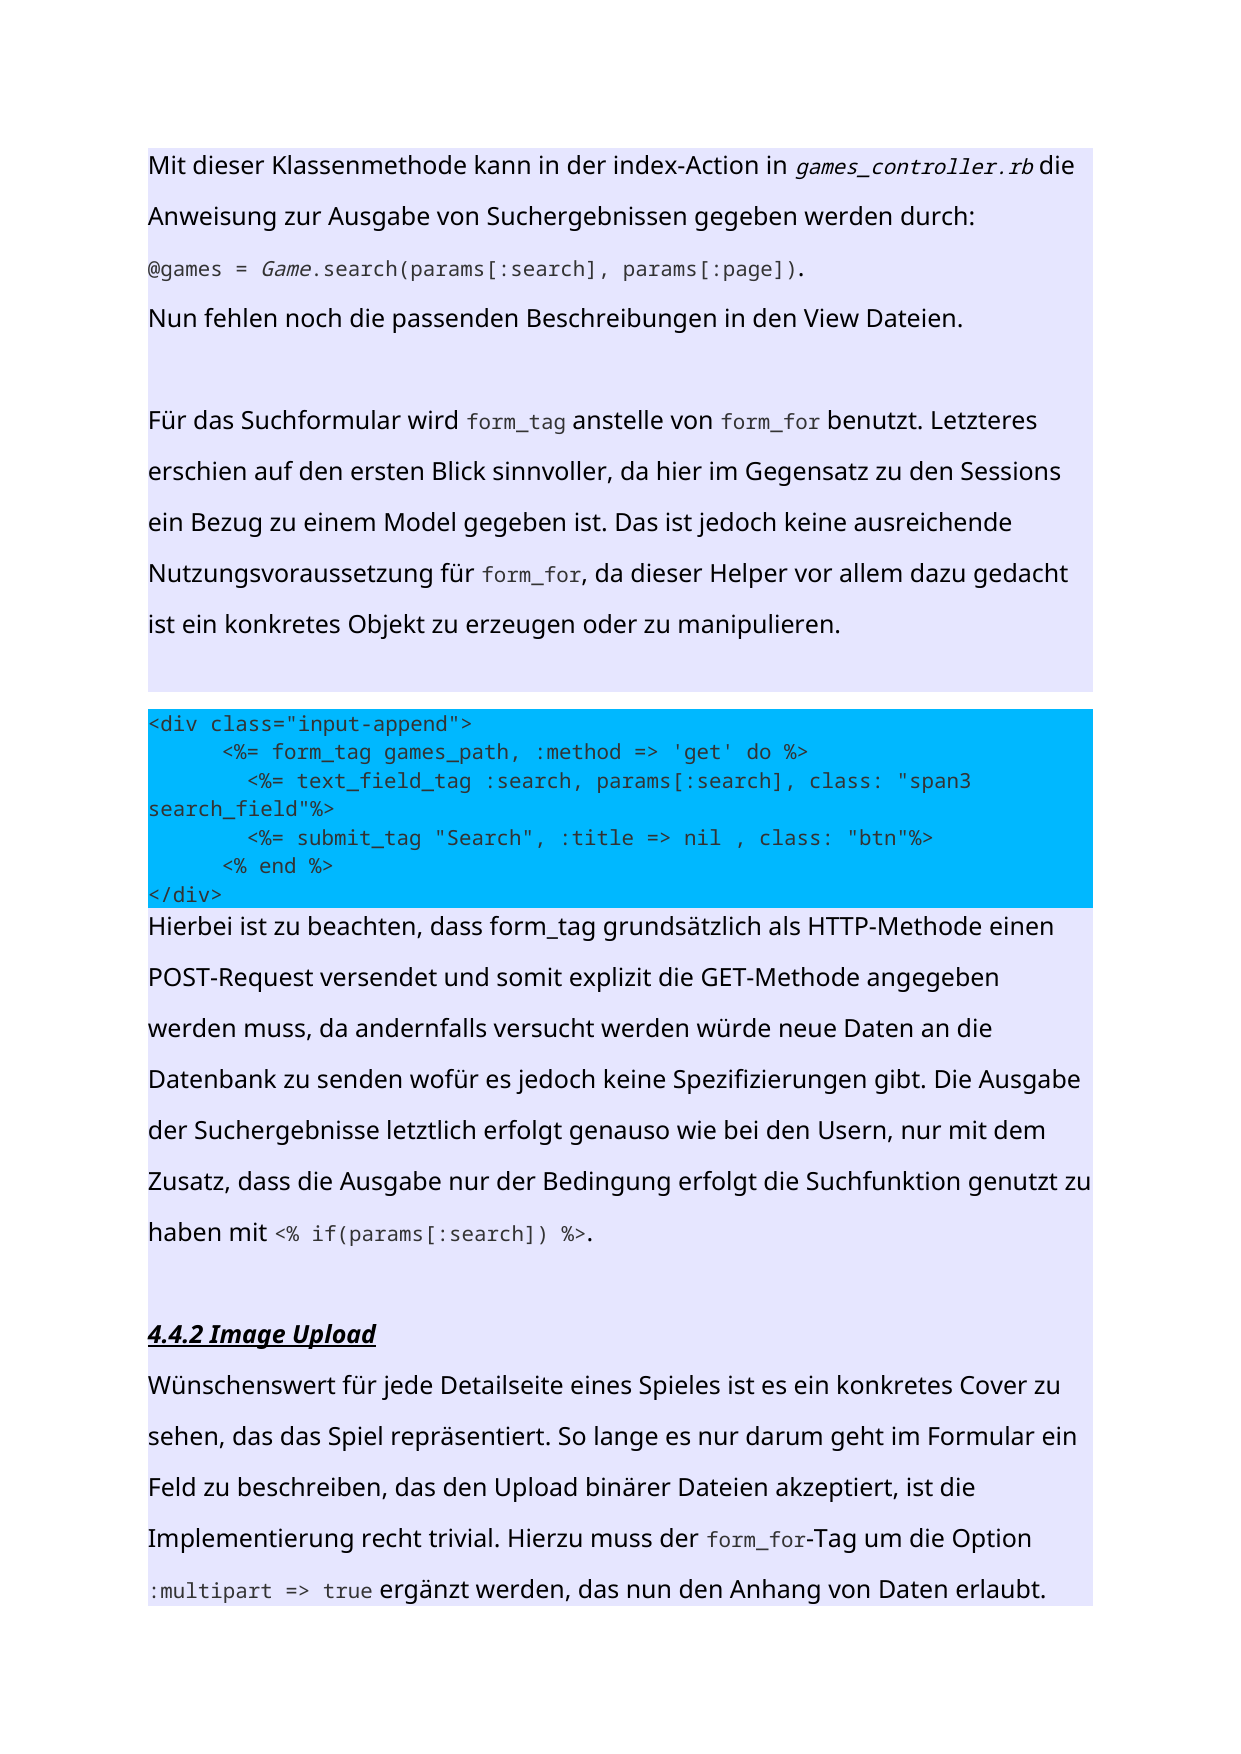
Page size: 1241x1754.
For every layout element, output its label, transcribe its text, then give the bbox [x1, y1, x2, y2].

text <%= submit_tag "Search", :title => nil , class: "btn"%> [148, 823, 1093, 851]
text @games = Game.search(params[:search], params[:page]). [148, 250, 1093, 284]
text 4.4.2 Image Upload [148, 1316, 1093, 1351]
text </div> [148, 880, 1093, 908]
text Hierbei ist zu beachten, dass form_tag grundsätzlich als HTTP-Methode einen POST-Request versendet und somit explizit die GET-Methode angegeben werden muss, da andernfalls versucht werden würde neue Daten an die Datenbank zu senden wofür es jedoch keine Spezifizierungen gibt. Die Ausgabe der Suchergebnisse letztlich erfolgt genauso wie bei den Usern, nur mit dem Zusatz, dass die Ausgabe nur der Bedingung erfolgt die Suchfunktion genutzt zu haben mit <% if(params[:search]) %>. [148, 908, 1093, 1248]
text Für das Suchformular wird form_tag anstelle von form_for benutzt. Letzteres erschien auf den ersten Blick sinnvoller, da hier im Gegensatz zu den Sessions ein Bezug zu einem Model gegeben ist. Das ist jedoch keine ausreichende Nutzungsvoraussetzung für form_for, da dieser Helper vor allem dazu gedacht ist ein konkretes Objekt zu erzeugen oder zu manipulieren. [148, 403, 1093, 641]
text <% end %> [148, 851, 1093, 880]
text Nun fehlen noch die passenden Beschreibungen in den View Dateien. [148, 301, 1093, 335]
text <div class="input-append"> [148, 709, 1093, 737]
text <%= form_tag games_path, :method => 'get' do %> [148, 737, 1093, 766]
text Mit dieser Klassenmethode kann in der index-Action in games_controller.rb die Anweisung zur Ausgabe von Suchergebnissen gegeben werden durch: [148, 148, 1093, 233]
text Wünschenswert für jede Detailseite eines Spieles ist es ein konkretes Cover zu sehen, das das Spiel repräsentiert. So lange es nur darum geht im Formular ein Feld zu beschreiben, das den Upload binärer Dateien akzeptiert, ist die Implementierung recht trivial. Hierzu muss der form_for-Tag um die Option :multipart => true ergänzt werden, das nun den Anhang von Daten erlaubt. [148, 1367, 1093, 1606]
text <%= text_field_tag :search, params[:search], class: "span3 search_field"%> [148, 766, 1093, 823]
